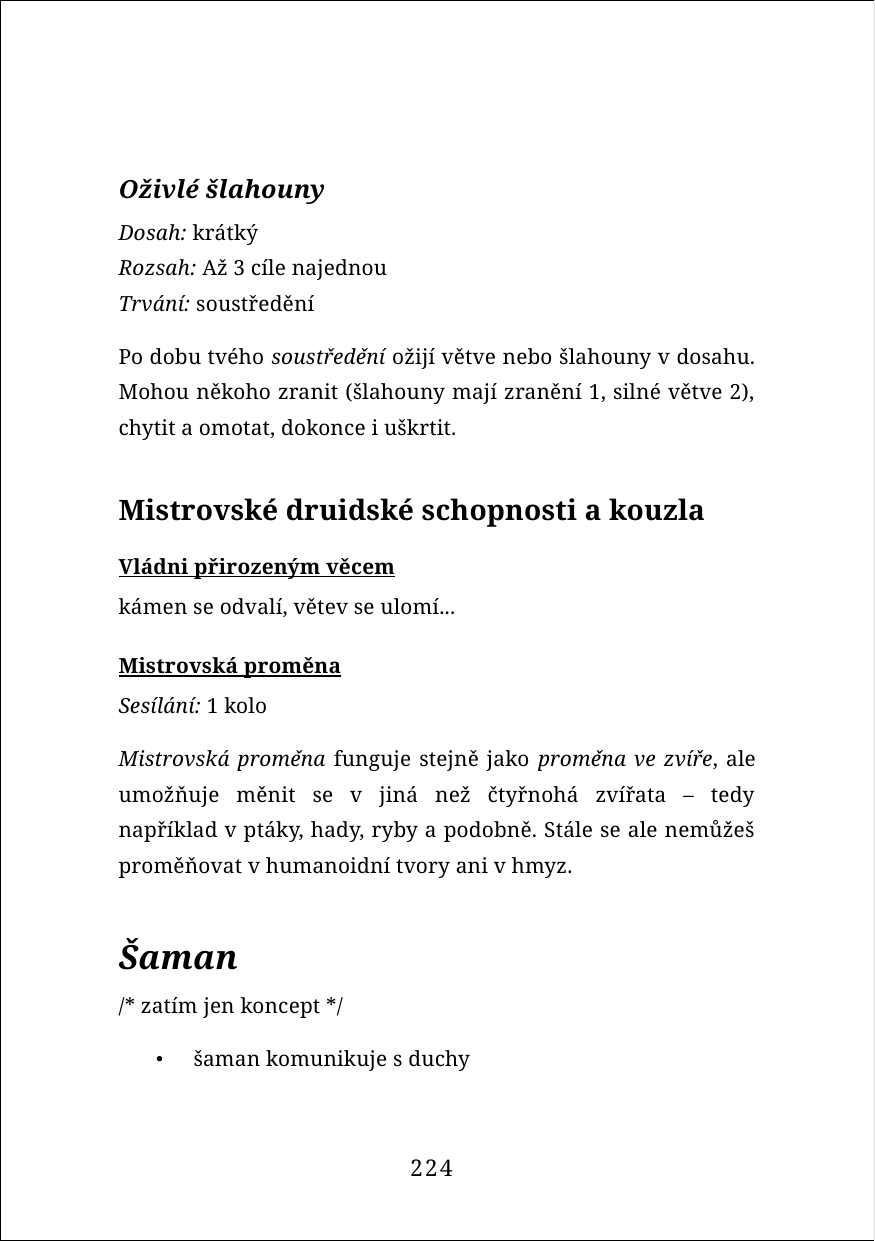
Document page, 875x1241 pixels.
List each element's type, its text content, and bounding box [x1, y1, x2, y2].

subtitle Šaman [118, 934, 756, 979]
text Po dobu tvého soustředění ožijí větve nebo šlahouny v dosahu. Mohou někoho zranit (šlahouny mají zranění 1, silné větve 2), chytit a omotat, dokonce i uškrtit. [118, 342, 756, 441]
list šaman komunikuje s duchy [156, 1044, 756, 1073]
text Sesílání: 1 kolo [118, 691, 756, 720]
text kámen se odvalí, větev se ulomí... [118, 592, 756, 620]
text Mistrovská proměna funguje stejně jako proměna ve zvíře, ale umožňuje měnit se v jiná než čtyřnohá zvířata – tedy například v ptáky, hady, ryby a podobně. Stále se ale nemůžeš proměňovat v humanoidní tvory ani v hmyz. [118, 744, 756, 879]
subtitle Mistrovské druidské schopnosti a kouzla [118, 490, 756, 528]
text /* zatím jen koncept */ [118, 991, 756, 1019]
subtitle Vládni přirozeným věcem [118, 552, 756, 580]
subtitle Oživlé šlahouny [118, 172, 756, 206]
subtitle Mistrovská proměna [118, 651, 756, 679]
text Dosah: krátký Rozsah: Až 3 cíle najednou Trvání: soustředění [118, 218, 756, 317]
